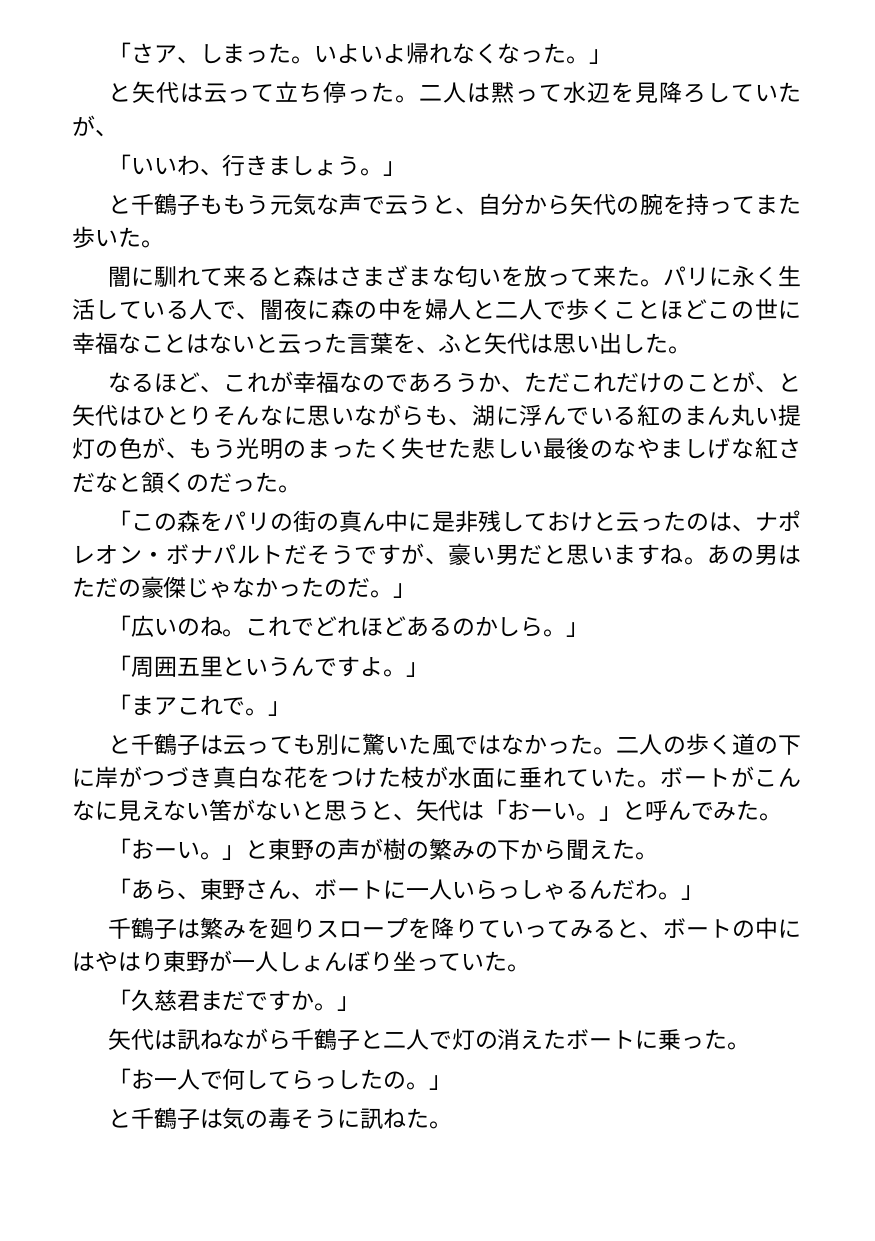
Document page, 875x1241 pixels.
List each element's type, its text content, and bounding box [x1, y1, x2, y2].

text と千鶴子は云っても別に驚いた風ではなかった。二人の歩く道の下に岸がつづき真白な花をつけた枝が水面に垂れていた。ボートがこんなに見えない筈がないと思うと、矢代は「おーい。」と呼んでみた。 [72, 727, 802, 826]
text 千鶴子は繁みを廻りスロープを降りていってみると、ボートの中にはやはり東野が一人しょんぼり坐っていた。 [72, 911, 802, 977]
text 「広いのね。これでどれほどあるのかしら。」 [72, 609, 802, 642]
text 「この森をパリの街の真ん中に是非残しておけと云ったのは、ナポレオン・ボナパルトだそうですが、豪い男だと思いますね。あの男はただの豪傑じゃなかったのだ。」 [72, 504, 802, 603]
text と矢代は云って立ち停った。二人は黙って水辺を見降ろしていたが、 [72, 75, 802, 142]
text 「あら、東野さん、ボートに一人いらっしゃるんだわ。」 [72, 872, 802, 905]
text 「お一人で何してらっしたの。」 [72, 1061, 802, 1095]
text 「まアこれで。」 [72, 688, 802, 721]
text 闇に馴れて来ると森はさまざまな匂いを放って来た。パリに永く生活している人で、闇夜に森の中を婦人と二人で歩くことほどこの世に幸福なことはないと云った言葉を、ふと矢代は思い出した。 [72, 259, 802, 359]
text 「周囲五里というんですよ。」 [72, 648, 802, 682]
text なるほど、これが幸福なのであろうか、ただこれだけのことが、と矢代はひとりそんなに思いながらも、湖に浮んでいる紅のまん丸い提灯の色が、もう光明のまったく失せた悲しい最後のなやましげな紅さだなと頷くのだった。 [72, 365, 802, 498]
text 「おーい。」と東野の声が樹の繁みの下から聞えた。 [72, 832, 802, 866]
text 矢代は訊ねながら千鶴子と二人で灯の消えたボートに乗った。 [72, 1022, 802, 1056]
text 「久慈君まだですか。」 [72, 983, 802, 1016]
text 「いいわ、行きましょう。」 [72, 148, 802, 181]
text と千鶴子ももう元気な声で云うと、自分から矢代の腕を持ってまた歩いた。 [72, 187, 802, 253]
text と千鶴子は気の毒そうに訊ねた。 [72, 1101, 802, 1134]
text 「さア、しまった。いよいよ帰れなくなった。」 [72, 36, 802, 69]
